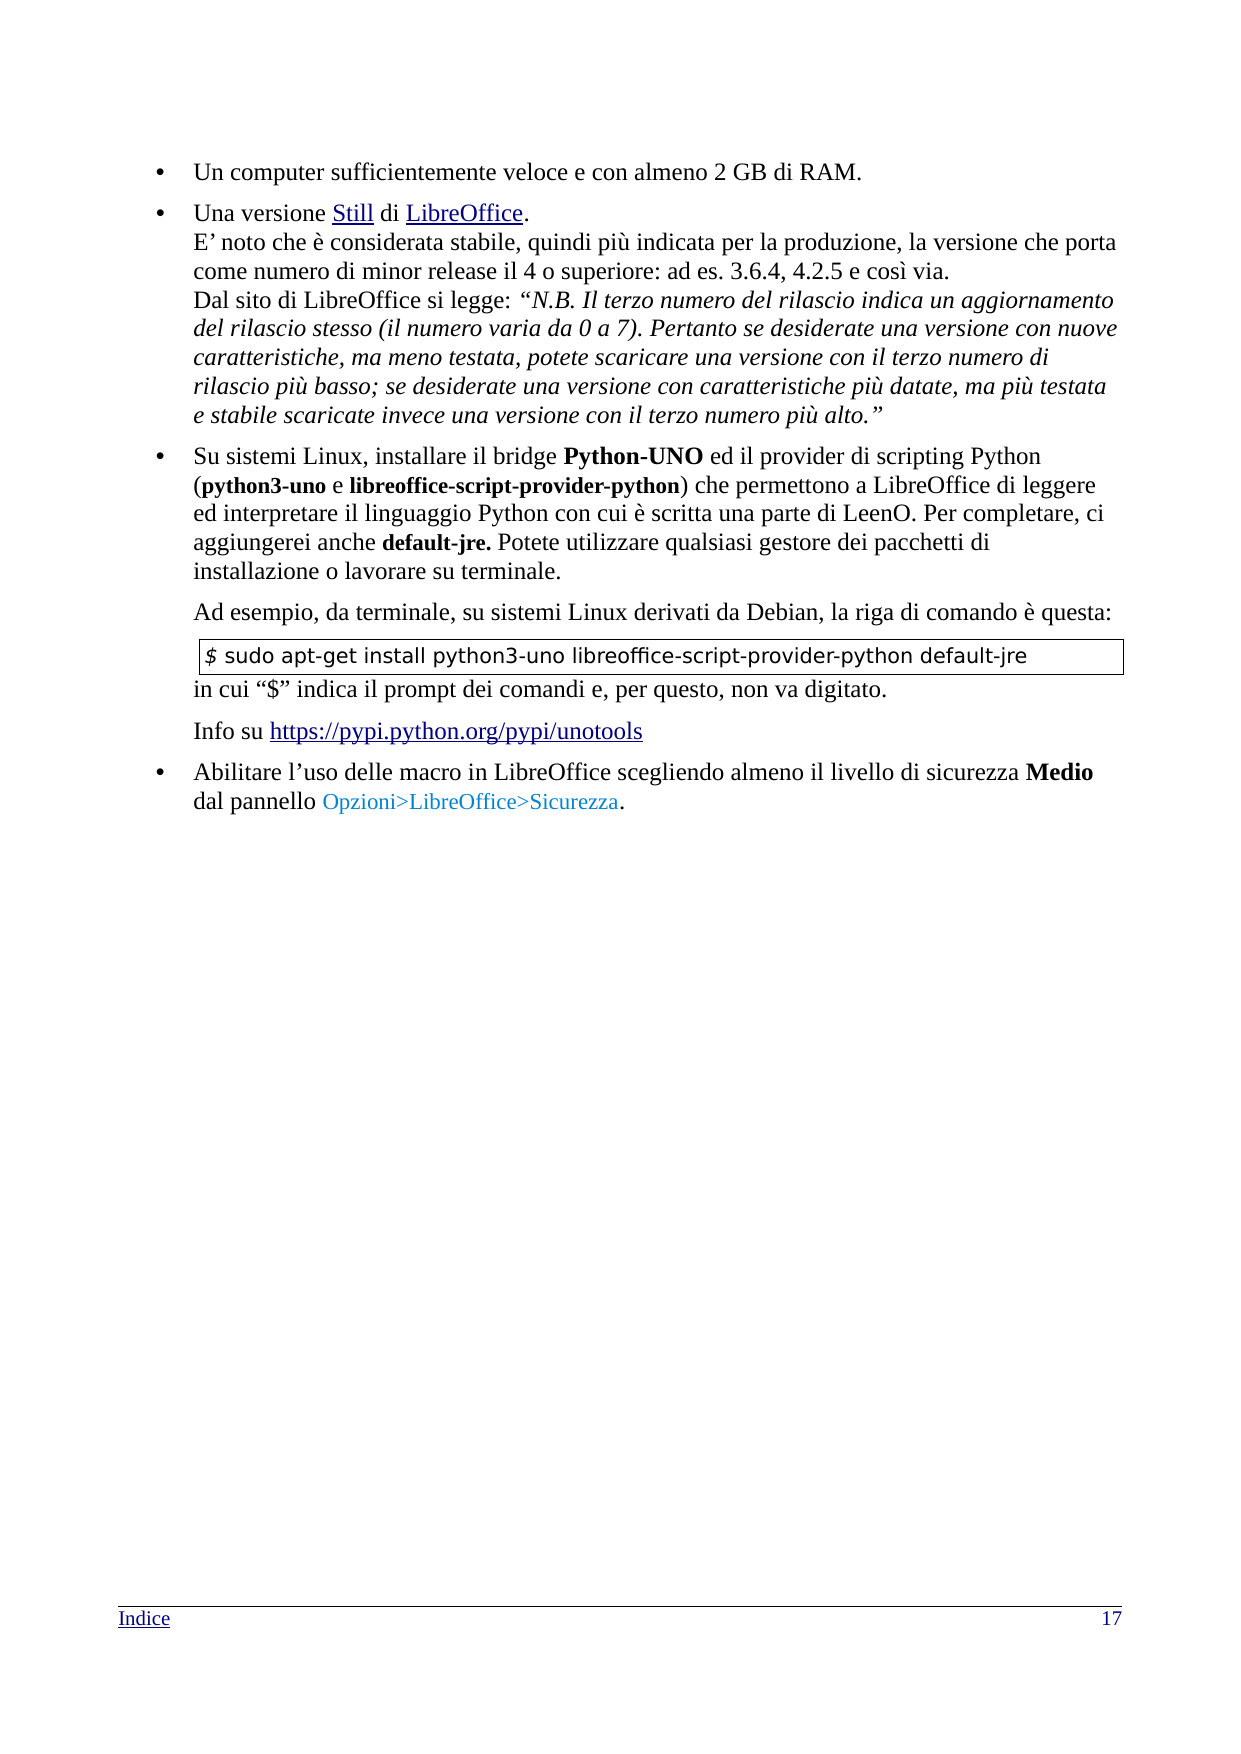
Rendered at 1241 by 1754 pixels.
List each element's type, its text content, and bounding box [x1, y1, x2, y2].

list Abilitare l’uso delle macro in LibreOffice scegliendo almeno il livello di sicurezza Medio dal pannello Opzioni>LibreOffice>Sicurezza. [156, 757, 1122, 814]
list in cui “$” indica il prompt dei comandi e, per questo, non va digitato. [156, 674, 1122, 703]
list Un computer sufficientemente veloce e con almeno 2 GB di RAM. [156, 157, 1122, 186]
list Info su https://pypi.python.org/pypi/unotools [156, 716, 1122, 744]
list Ad esempio, da terminale, su sistemi Linux derivati da Debian, la riga di comando è questa: [156, 597, 1122, 626]
list Su sistemi Linux, installare il bridge Python-UNO ed il provider di scripting Python (python3-uno e libreoffice-script-provider-python) che permettono a LibreOffice di leggere ed interpretare il linguaggio Python con cui è scritta una parte di LeenO. Per completare, ci aggiungerei anche default-jre. Potete utilizzare qualsiasi gestore dei pacchetti di installazione o lavorare su terminale. [156, 441, 1122, 585]
table_header $ sudo apt-get install python3-uno libreoffice-script-provider-python default-jre [200, 640, 1123, 674]
list Una versione Still di LibreOffice. E’ noto che è considerata stabile, quindi più indicata per la produzione, la versione che porta come numero di minor release il 4 o superiore: ad es. 3.6.4, 4.2.5 e così via. Dal sito di LibreOffice si legge: “N.B. Il terzo numero del rilascio indica un aggiornamento del rilascio stesso (il numero varia da 0 a 7). Pertanto se desiderate una versione con nuove caratteristiche, ma meno testata, potete scaricare una versione con il terzo numero di rilascio più basso; se desiderate una versione con caratteristiche più datate, ma più testata e stabile scaricate invece una versione con il terzo numero più alto.” [156, 198, 1122, 428]
